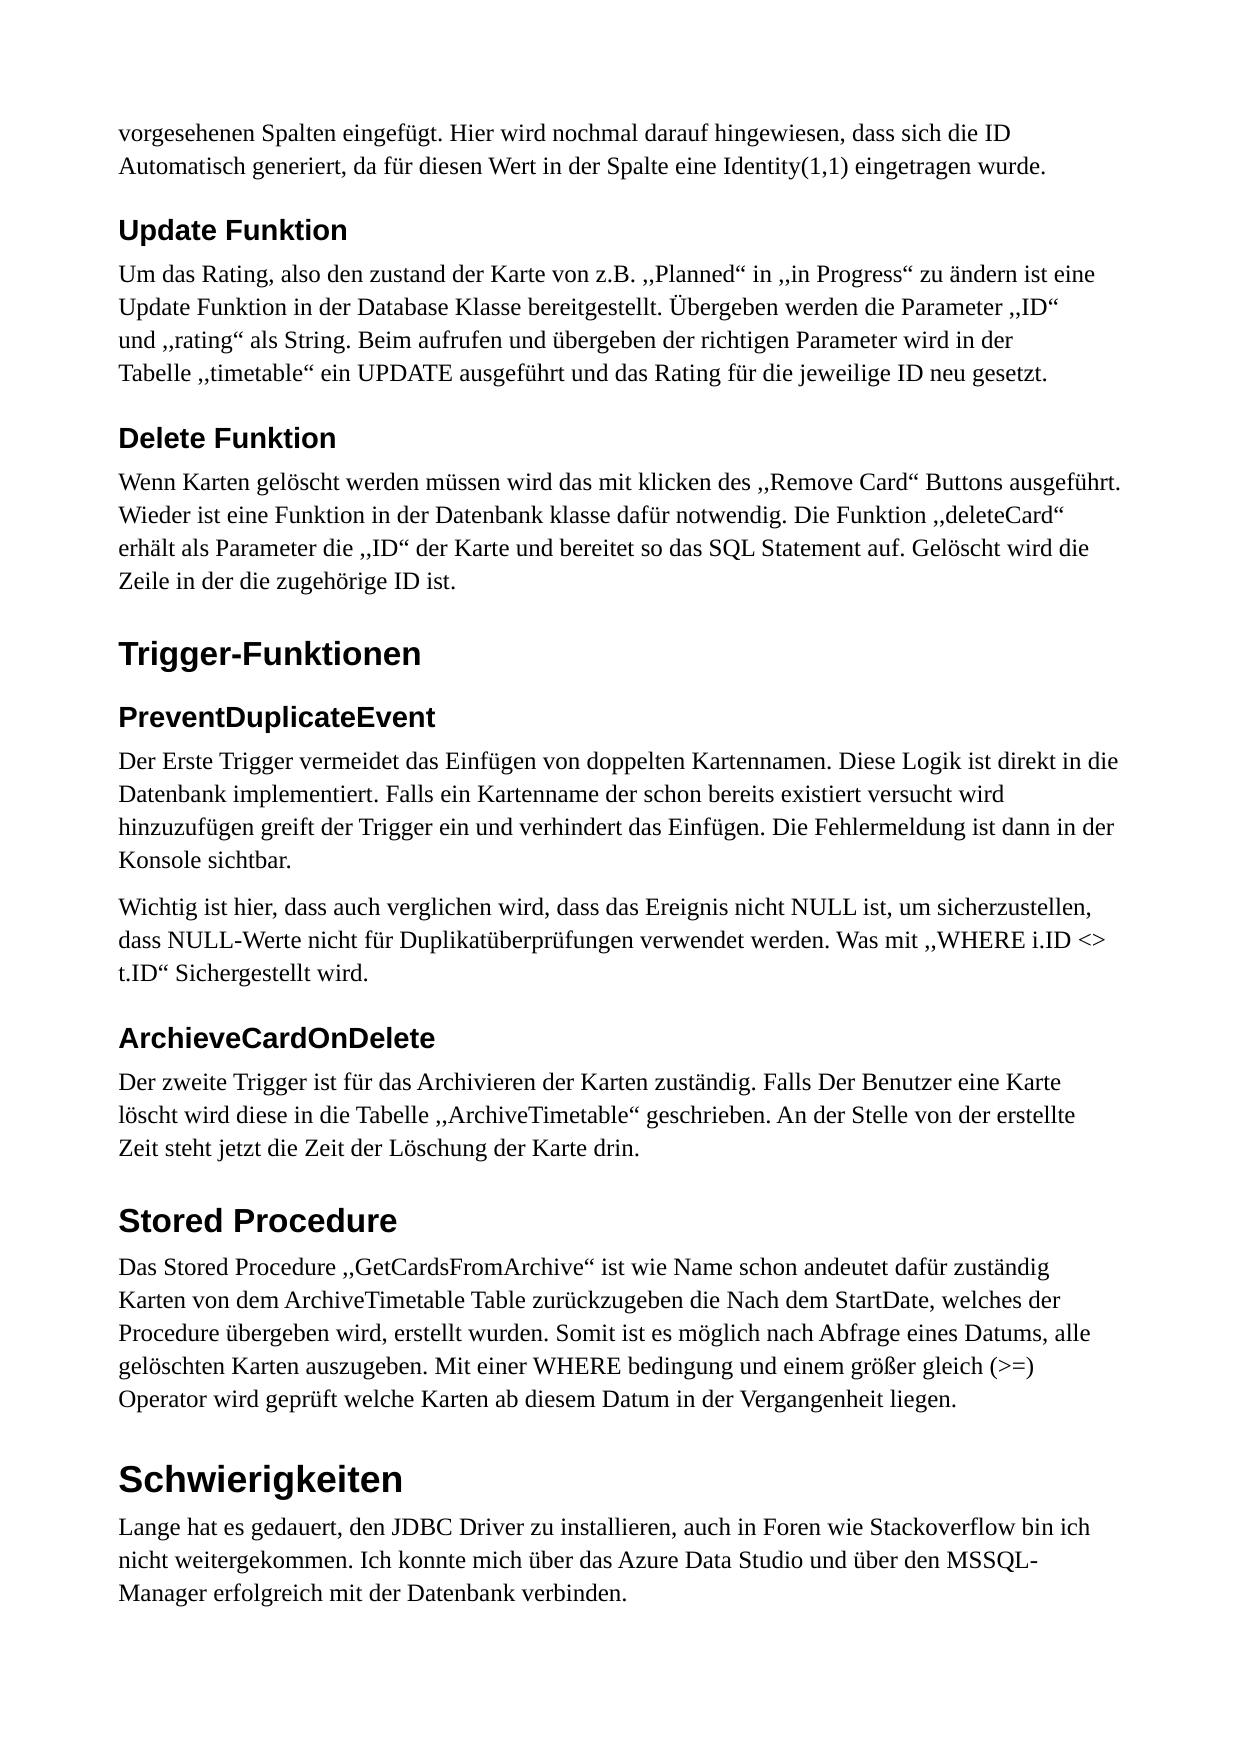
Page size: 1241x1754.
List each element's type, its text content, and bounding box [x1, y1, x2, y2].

text Das Stored Procedure ,,GetCardsFromArchive“ ist wie Name schon andeutet dafür zuständig Karten von dem ArchiveTimetable Table zurückzugeben die Nach dem StartDate, welches der Procedure übergeben wird, erstellt wurden. Somit ist es möglich nach Abfrage eines Datums, alle gelöschten Karten auszugeben. Mit einer WHERE bedingung und einem größer gleich (>=) Operator wird geprüft welche Karten ab diesem Datum in der Vergangenheit liegen. [118, 1252, 1122, 1413]
subtitle Delete Funktion [118, 421, 1122, 454]
subtitle PreventDuplicateEvent [118, 700, 1122, 733]
subtitle Stored Procedure [118, 1201, 1122, 1239]
text Wenn Karten gelöscht werden müssen wird das mit klicken des ,,Remove Card“ Buttons ausgeführt. Wieder ist eine Funktion in der Datenbank klasse dafür notwendig. Die Funktion ,,deleteCard“ erhält als Parameter die ,,ID“ der Karte und bereitet so das SQL Statement auf. Gelöscht wird die Zeile in der die zugehörige ID ist. [118, 467, 1122, 594]
subtitle ArchieveCardOnDelete [118, 1021, 1122, 1054]
subtitle Schwierigkeiten [118, 1457, 1122, 1500]
text Der zweite Trigger ist für das Archivieren der Karten zuständig. Falls Der Benutzer eine Karte löscht wird diese in die Tabelle ,,ArchiveTimetable“ geschrieben. An der Stelle von der erstellte Zeit steht jetzt die Zeit der Löschung der Karte drin. [118, 1067, 1122, 1161]
text Der Erste Trigger vermeidet das Einfügen von doppelten Kartennamen. Diese Logik ist direkt in die Datenbank implementiert. Falls ein Kartenname der schon bereits existiert versucht wird hinzuzufügen greift der Trigger ein und verhindert das Einfügen. Die Fehlermeldung ist dann in der Konsole sichtbar. [118, 746, 1122, 873]
text Um das Rating, also den zustand der Karte von z.B. ,,Planned“ in ,,in Progress“ zu ändern ist eine Update Funktion in der Database Klasse bereitgestellt. Übergeben werden die Parameter ,,ID“ und ,,rating“ als String. Beim aufrufen und übergeben der richtigen Parameter wird in der Tabelle ,,timetable“ ein UPDATE ausgeführt und das Rating für die jeweilige ID neu gesetzt. [118, 259, 1122, 387]
subtitle Trigger-Funktionen [118, 634, 1122, 673]
text vorgesehenen Spalten eingefügt. Hier wird nochmal darauf hingewiesen, dass sich die ID Automatisch generiert, da für diesen Wert in der Spalte eine Identity(1,1) eingetragen wurde. [118, 118, 1122, 180]
text Wichtig ist hier, dass auch verglichen wird, dass das Ereignis nicht NULL ist, um sicherzustellen, dass NULL-Werte nicht für Duplikatüberprüfungen verwendet werden. Was mit ,,WHERE i.ID <> t.ID“ Sichergestellt wird. [118, 892, 1122, 987]
subtitle Update Funktion [118, 213, 1122, 247]
text Lange hat es gedauert, den JDBC Driver zu installieren, auch in Foren wie Stackoverflow bin ich nicht weitergekommen. Ich konnte mich über das Azure Data Studio und über den MSSQL-Manager erfolgreich mit der Datenbank verbinden. [118, 1512, 1122, 1607]
